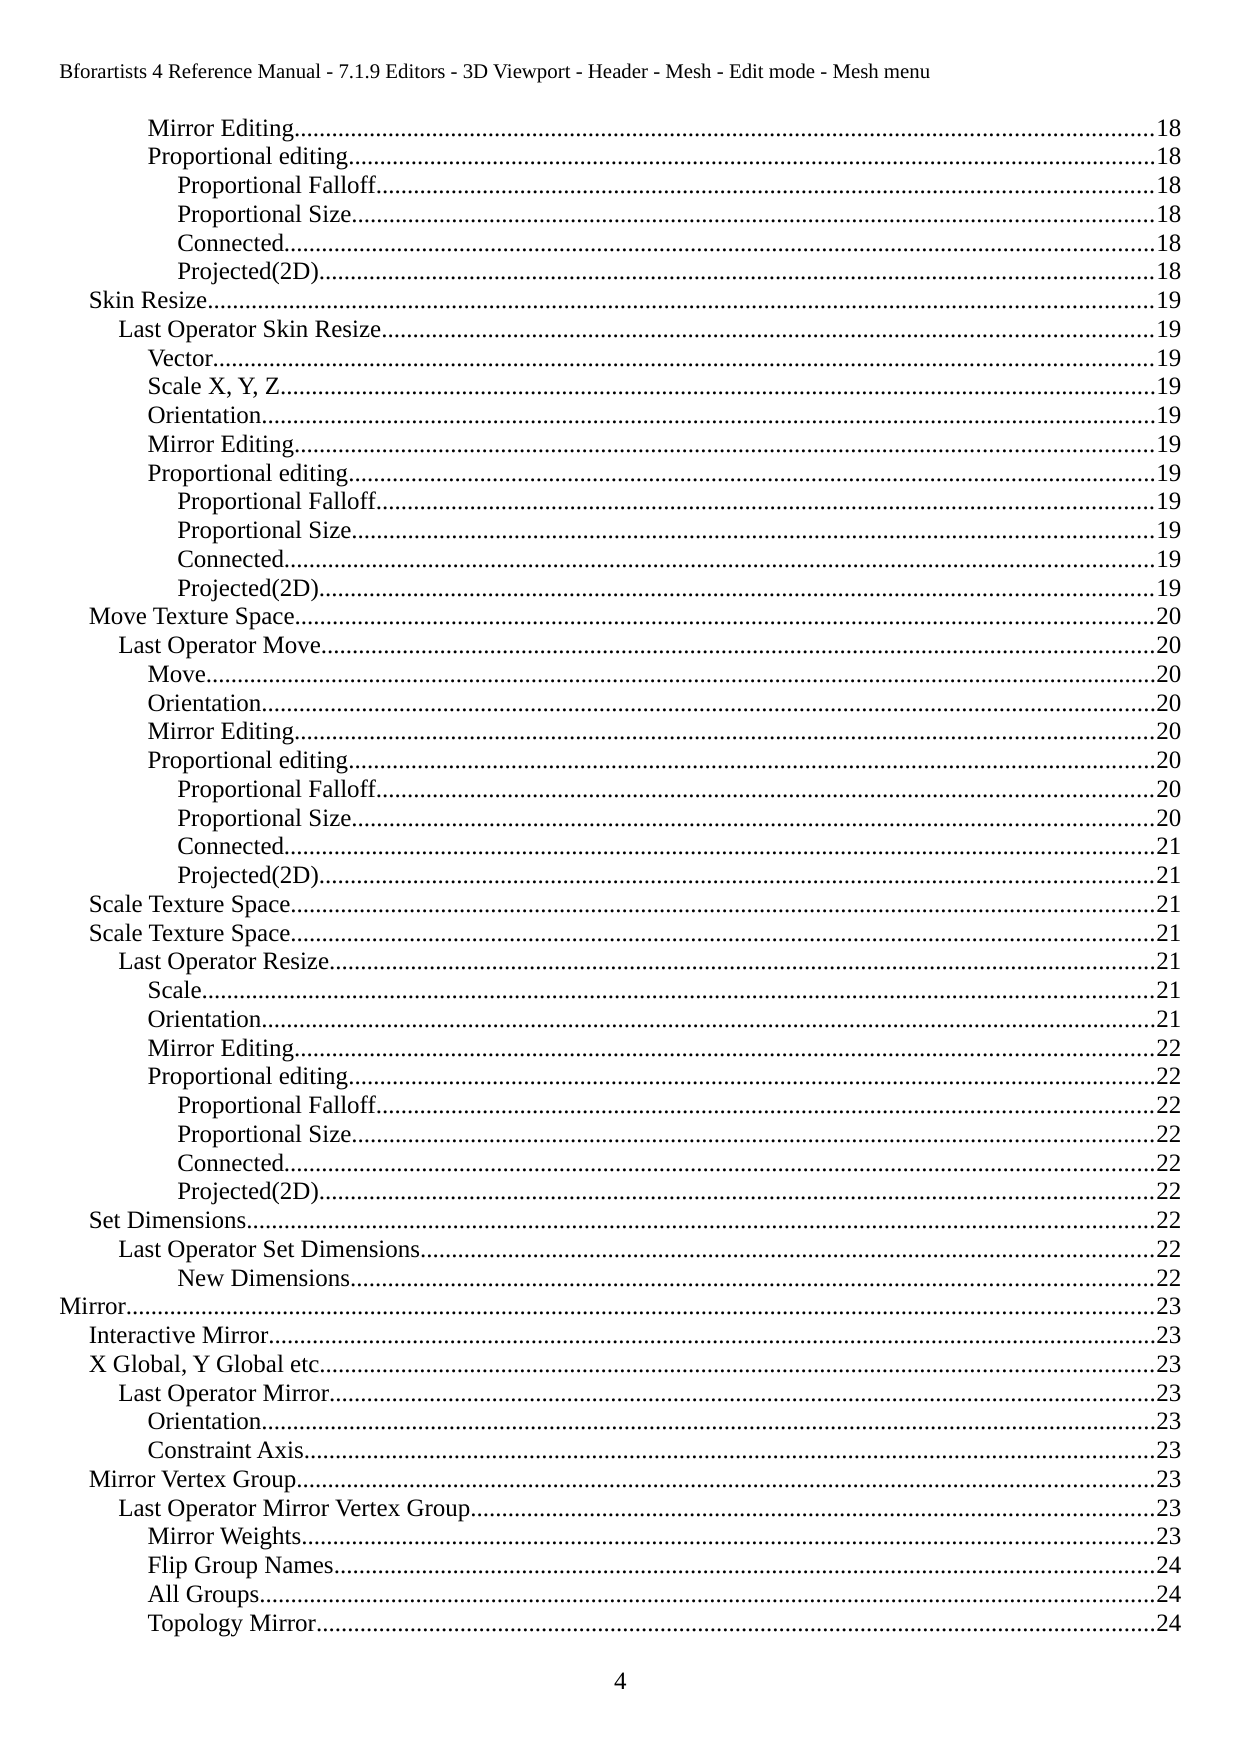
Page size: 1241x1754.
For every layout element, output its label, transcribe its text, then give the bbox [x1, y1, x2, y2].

text Mirror Editing 20 [147, 716, 1181, 745]
text Flip Group Names 24 [147, 1550, 1181, 1579]
text Scale Texture Space 21 [88, 918, 1181, 946]
text Move 20 [147, 659, 1181, 688]
text Last Operator Mirror 23 [118, 1378, 1181, 1406]
text Scale Texture Space 21 [88, 889, 1181, 918]
text Proportional Falloff 19 [177, 486, 1181, 515]
text Move Texture Space 20 [88, 601, 1181, 630]
text Proportional Size 19 [177, 515, 1181, 544]
text Interactive Mirror 23 [88, 1320, 1181, 1349]
text All Groups 24 [147, 1579, 1181, 1608]
text Proportional editing 19 [147, 458, 1181, 486]
text Scale 21 [147, 975, 1181, 1004]
text Last Operator Mirror Vertex Group 23 [118, 1493, 1181, 1521]
text Connected 22 [177, 1148, 1181, 1176]
text Connected 19 [177, 544, 1181, 573]
text Connected 18 [177, 228, 1181, 256]
text Connected 21 [177, 831, 1181, 860]
text Orientation 20 [147, 688, 1181, 716]
text Proportional editing 18 [147, 141, 1181, 170]
text Last Operator Move 20 [118, 630, 1181, 659]
text Skin Resize 19 [88, 285, 1181, 314]
text Proportional Falloff 18 [177, 170, 1181, 199]
text Mirror Vertex Group 23 [88, 1464, 1181, 1493]
text Last Operator Set Dimensions 22 [118, 1234, 1181, 1263]
text Proportional editing 20 [147, 745, 1181, 774]
text Proportional editing 22 [147, 1061, 1181, 1090]
text Proportional Falloff 22 [177, 1090, 1181, 1119]
text Proportional Size 22 [177, 1119, 1181, 1148]
text Mirror Weights 23 [147, 1521, 1181, 1550]
text Topology Mirror 24 [147, 1608, 1181, 1636]
text Orientation 21 [147, 1004, 1181, 1033]
text Vector 19 [147, 343, 1181, 371]
text Projected(2D) 22 [177, 1176, 1181, 1205]
text Projected(2D) 21 [177, 860, 1181, 889]
text Mirror 23 [59, 1291, 1181, 1320]
text Last Operator Skin Resize 19 [118, 314, 1181, 343]
text Proportional Size 20 [177, 803, 1181, 831]
text New Dimensions 22 [177, 1263, 1181, 1291]
text Proportional Falloff 20 [177, 774, 1181, 803]
text Projected(2D) 19 [177, 573, 1181, 601]
text Mirror Editing 22 [147, 1033, 1181, 1061]
text Constraint Axis 23 [147, 1435, 1181, 1464]
text Scale X, Y, Z 19 [147, 371, 1181, 400]
text Projected(2D) 18 [177, 256, 1181, 285]
text Set Dimensions 22 [88, 1205, 1181, 1234]
text Last Operator Resize 21 [118, 946, 1181, 975]
text Proportional Size 18 [177, 199, 1181, 228]
text Orientation 23 [147, 1406, 1181, 1435]
text Mirror Editing 18 [147, 113, 1181, 141]
text X Global, Y Global etc. 23 [88, 1349, 1181, 1378]
text Mirror Editing 19 [147, 429, 1181, 458]
text Orientation 19 [147, 400, 1181, 429]
